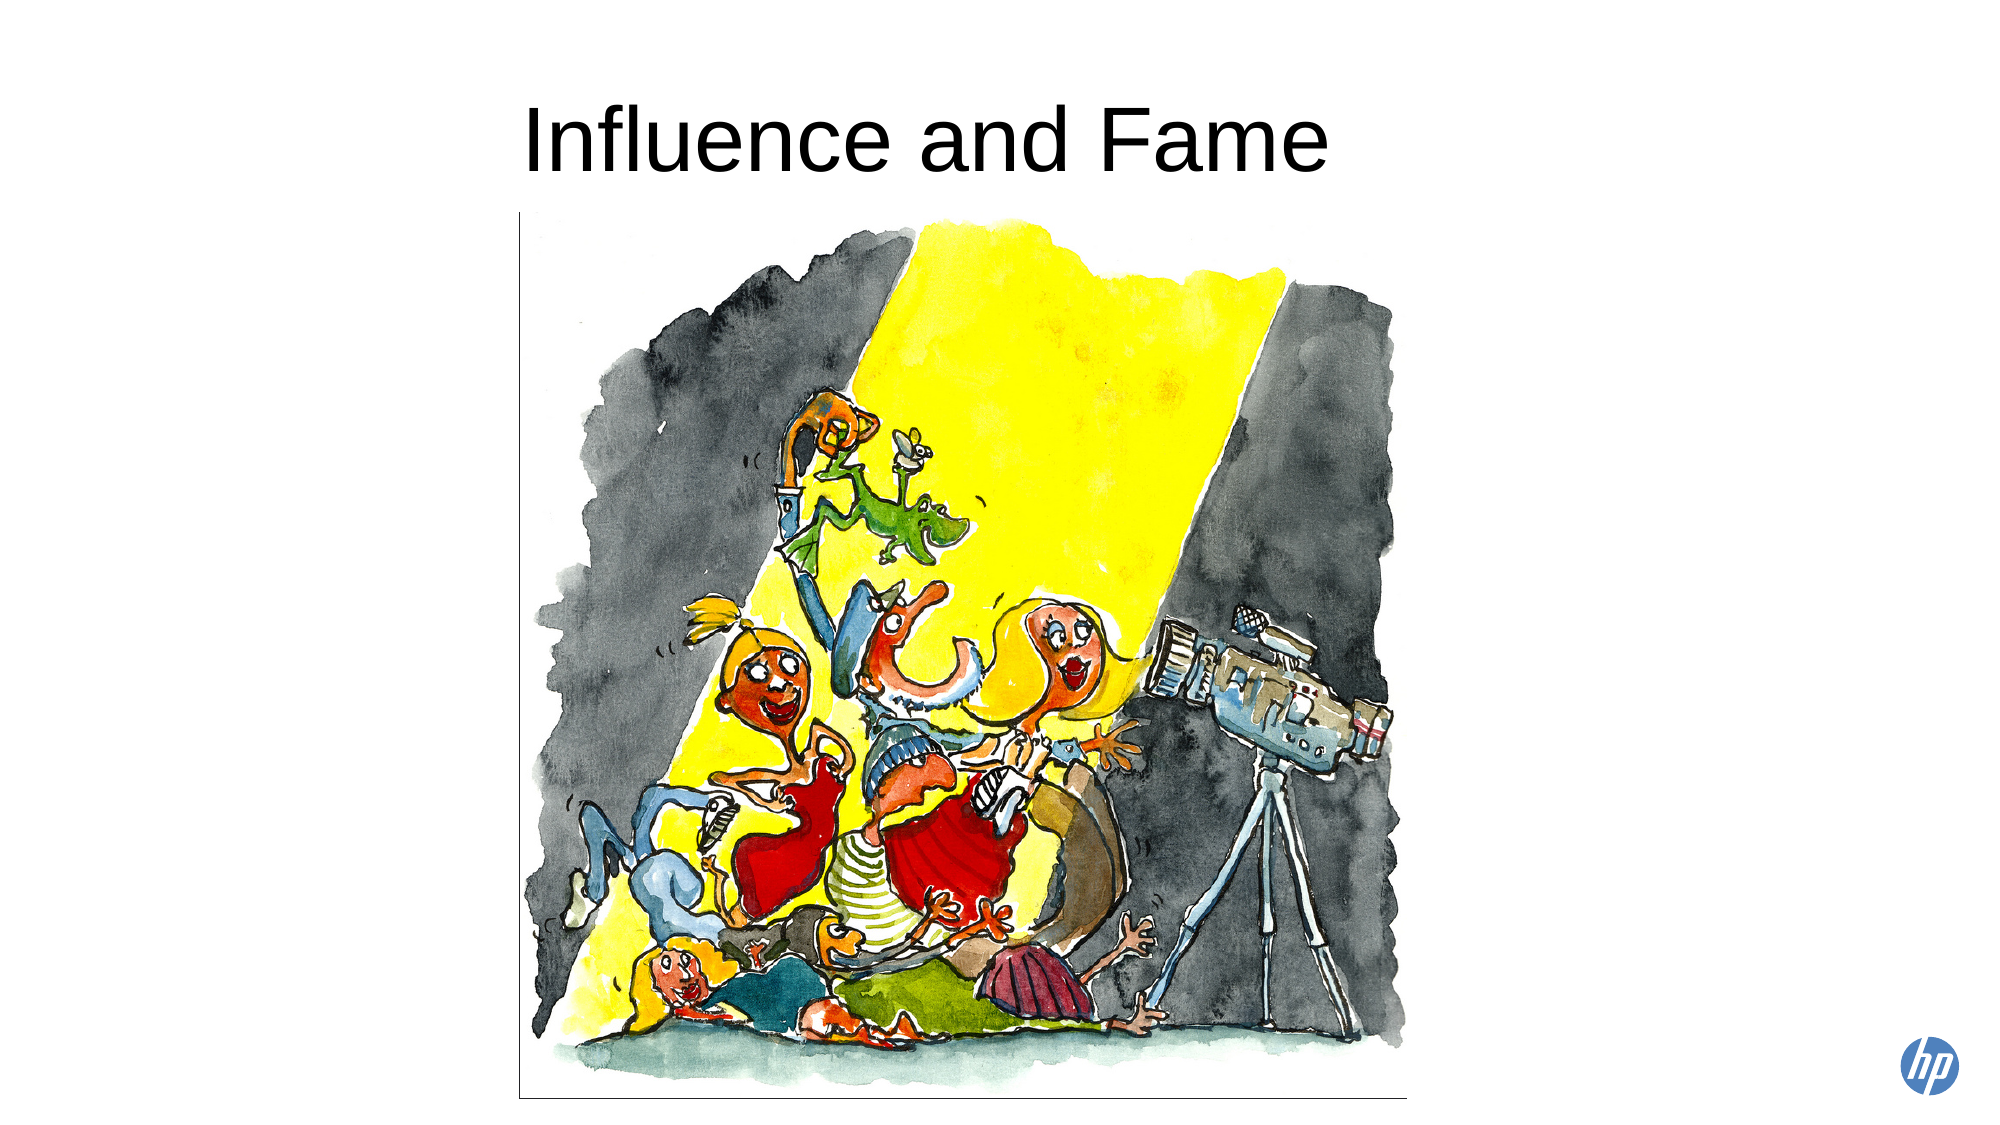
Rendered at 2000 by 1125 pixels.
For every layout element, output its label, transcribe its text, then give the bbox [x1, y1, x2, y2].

title Influence and Fame [177, 11, 1677, 267]
picture [519, 212, 1407, 1099]
